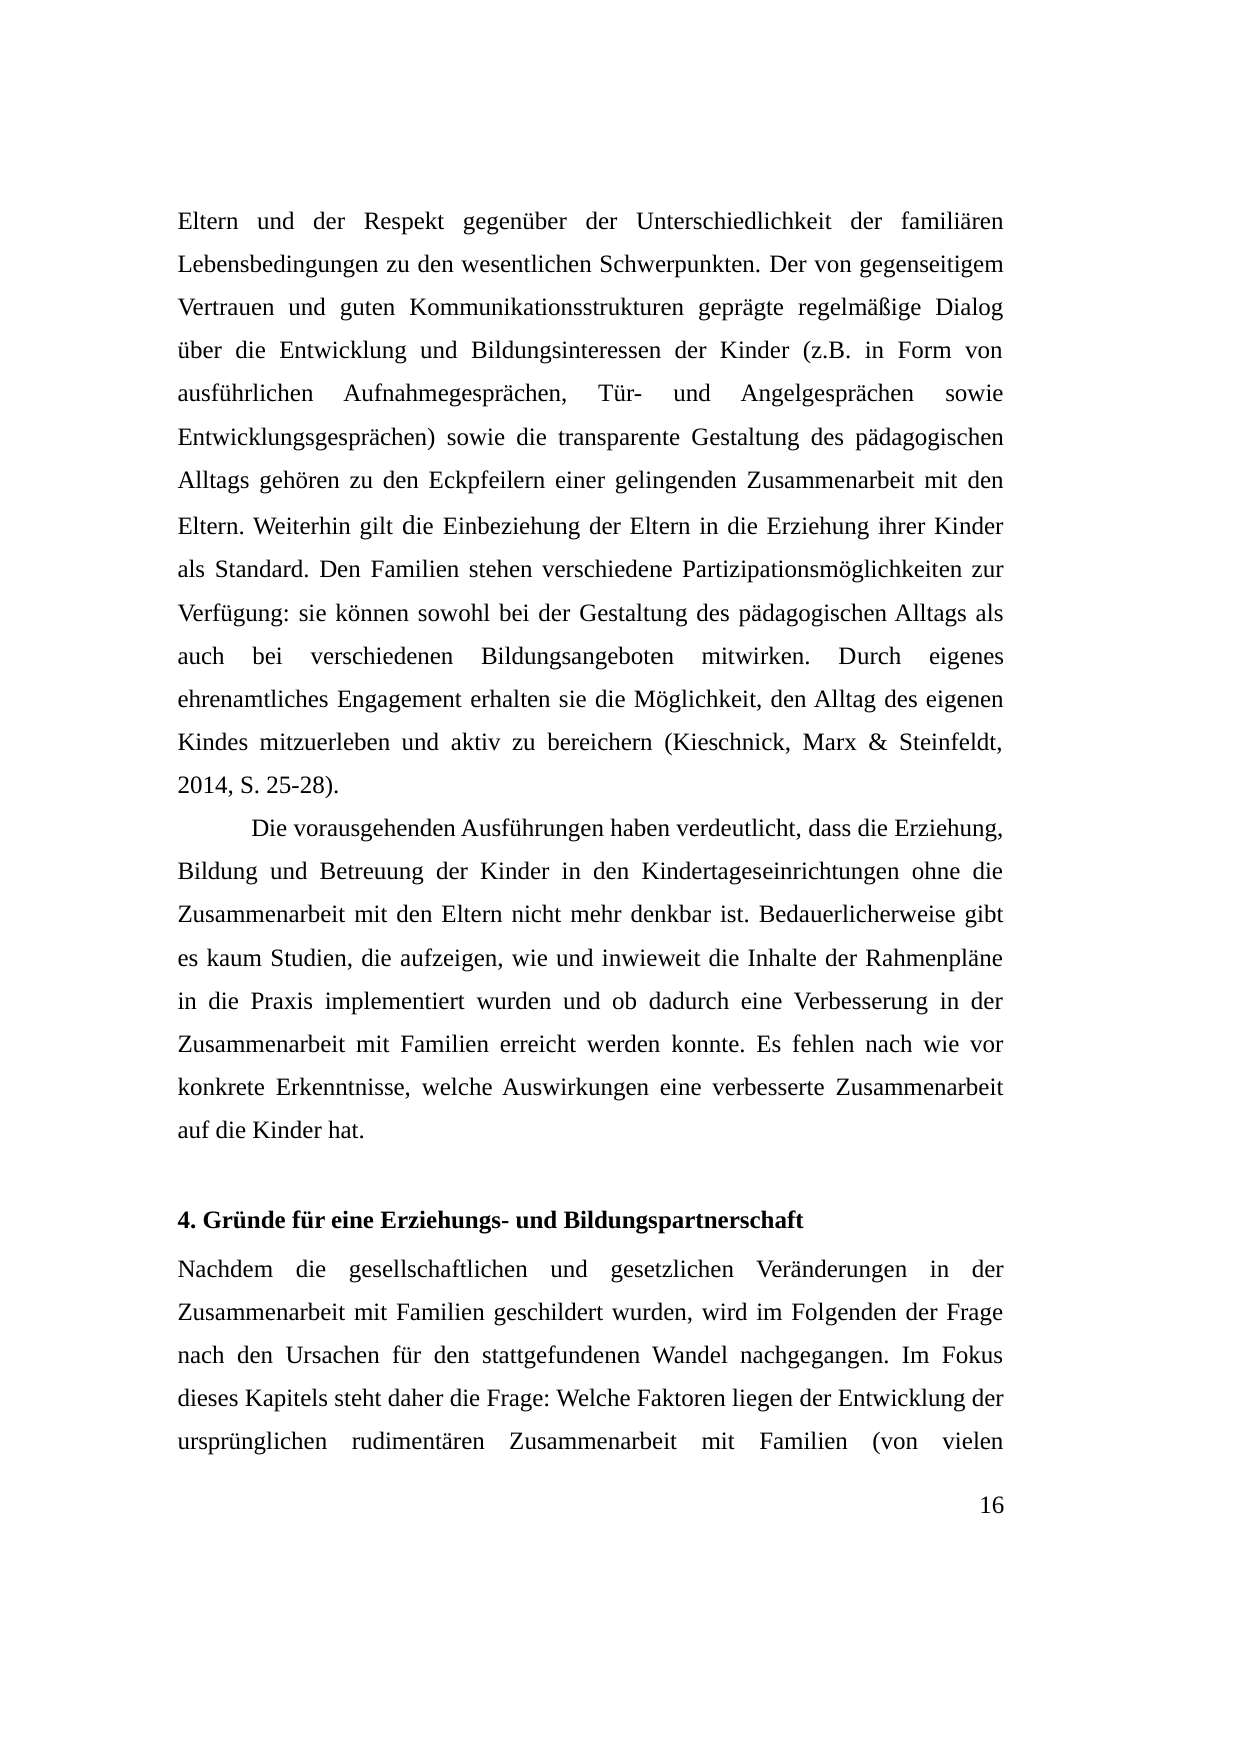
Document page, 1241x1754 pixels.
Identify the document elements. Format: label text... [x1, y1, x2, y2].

text 4. Gründe für eine Erziehungs- und Bildungspartnerschaft [177, 1205, 1004, 1234]
text Die vorausgehenden Ausführungen haben verdeutlicht, dass die Erziehung, Bildung und Betreuung der Kinder in den Kindertageseinrichtungen ohne die Zusammenarbeit mit den Eltern nicht mehr denkbar ist. Bedauerlicherweise gibt es kaum Studien, die aufzeigen, wie und inwieweit die Inhalte der Rahmenpläne in die Praxis implementiert wurden und ob dadurch eine Verbesserung in der Zusammenarbeit mit Familien erreicht werden konnte. Es fehlen nach wie vor konkrete Erkenntnisse, welche Auswirkungen eine verbesserte Zusammenarbeit auf die Kinder hat. [177, 813, 1004, 1144]
text Eltern und der Respekt gegenüber der Unterschiedlichkeit der familiären Lebensbedingungen zu den wesentlichen Schwerpunkten. Der von gegenseitigem Vertrauen und guten Kommunikationsstrukturen geprägte regelmäßige Dialog über die Entwicklung und Bildungsinteressen der Kinder (z.B. in Form von ausführlichen Aufnahmegesprächen, Tür- und Angelgesprächen sowie Entwicklungsgesprächen) sowie die transparente Gestaltung des pädagogischen Alltags gehören zu den Eckpfeilern einer gelingenden Zusammenarbeit mit den Eltern. Weiterhin gilt die Einbeziehung der Eltern in die Erziehung ihrer Kinder als Standard. Den Familien stehen verschiedene Partizipationsmöglichkeiten zur Verfügung: sie können sowohl bei der Gestaltung des pädagogischen Alltags als auch bei verschiedenen Bildungsangeboten mitwirken. Durch eigenes ehrenamtliches Engagement erhalten sie die Möglichkeit, den Alltag des eigenen Kindes mitzuerleben und aktiv zu bereichern (Kieschnick, Marx & Steinfeldt, 2014, S. 25-28). [177, 206, 1004, 799]
text Nachdem die gesellschaftlichen und gesetzlichen Veränderungen in der Zusammenarbeit mit Familien geschildert wurden, wird im Folgenden der Frage nach den Ursachen für den stattgefundenen Wandel nachgegangen. Im Fokus dieses Kapitels steht daher die Frage: Welche Faktoren liegen der Entwicklung der ursprünglichen rudimentären Zusammenarbeit mit Familien (von vielen [177, 1254, 1004, 1455]
